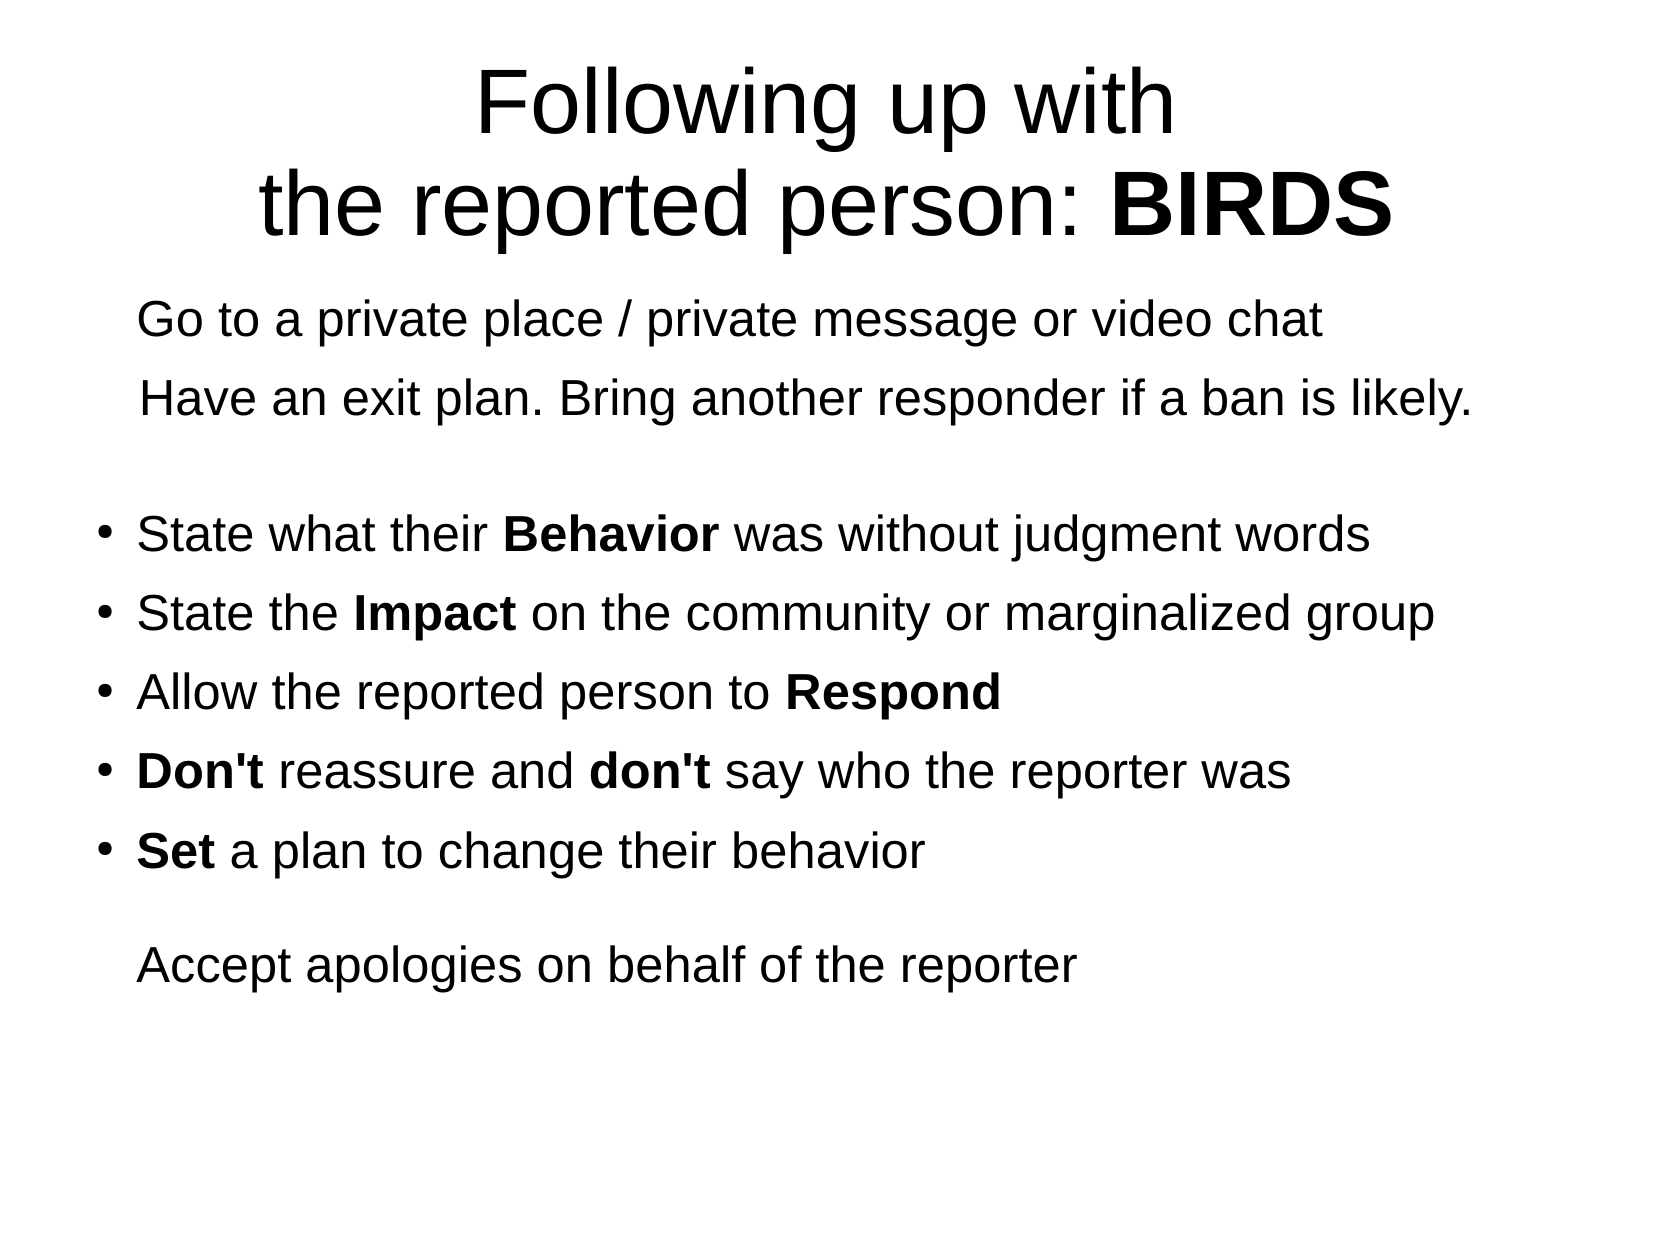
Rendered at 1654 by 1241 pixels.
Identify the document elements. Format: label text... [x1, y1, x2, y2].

title Following up with the reported person: BIRDS [82, 49, 1571, 257]
list Go to a private place / private message or video chat Have an exit plan. Bring another responder if a ban is likely. State what their Behavior was without judgment words State the Impact on the community or marginalized group Allow the reported person to Respond Don't reassure and don't say who the reporter was Set a plan to change their behavior Accept apologies on behalf of the reporter [82, 290, 1571, 1010]
